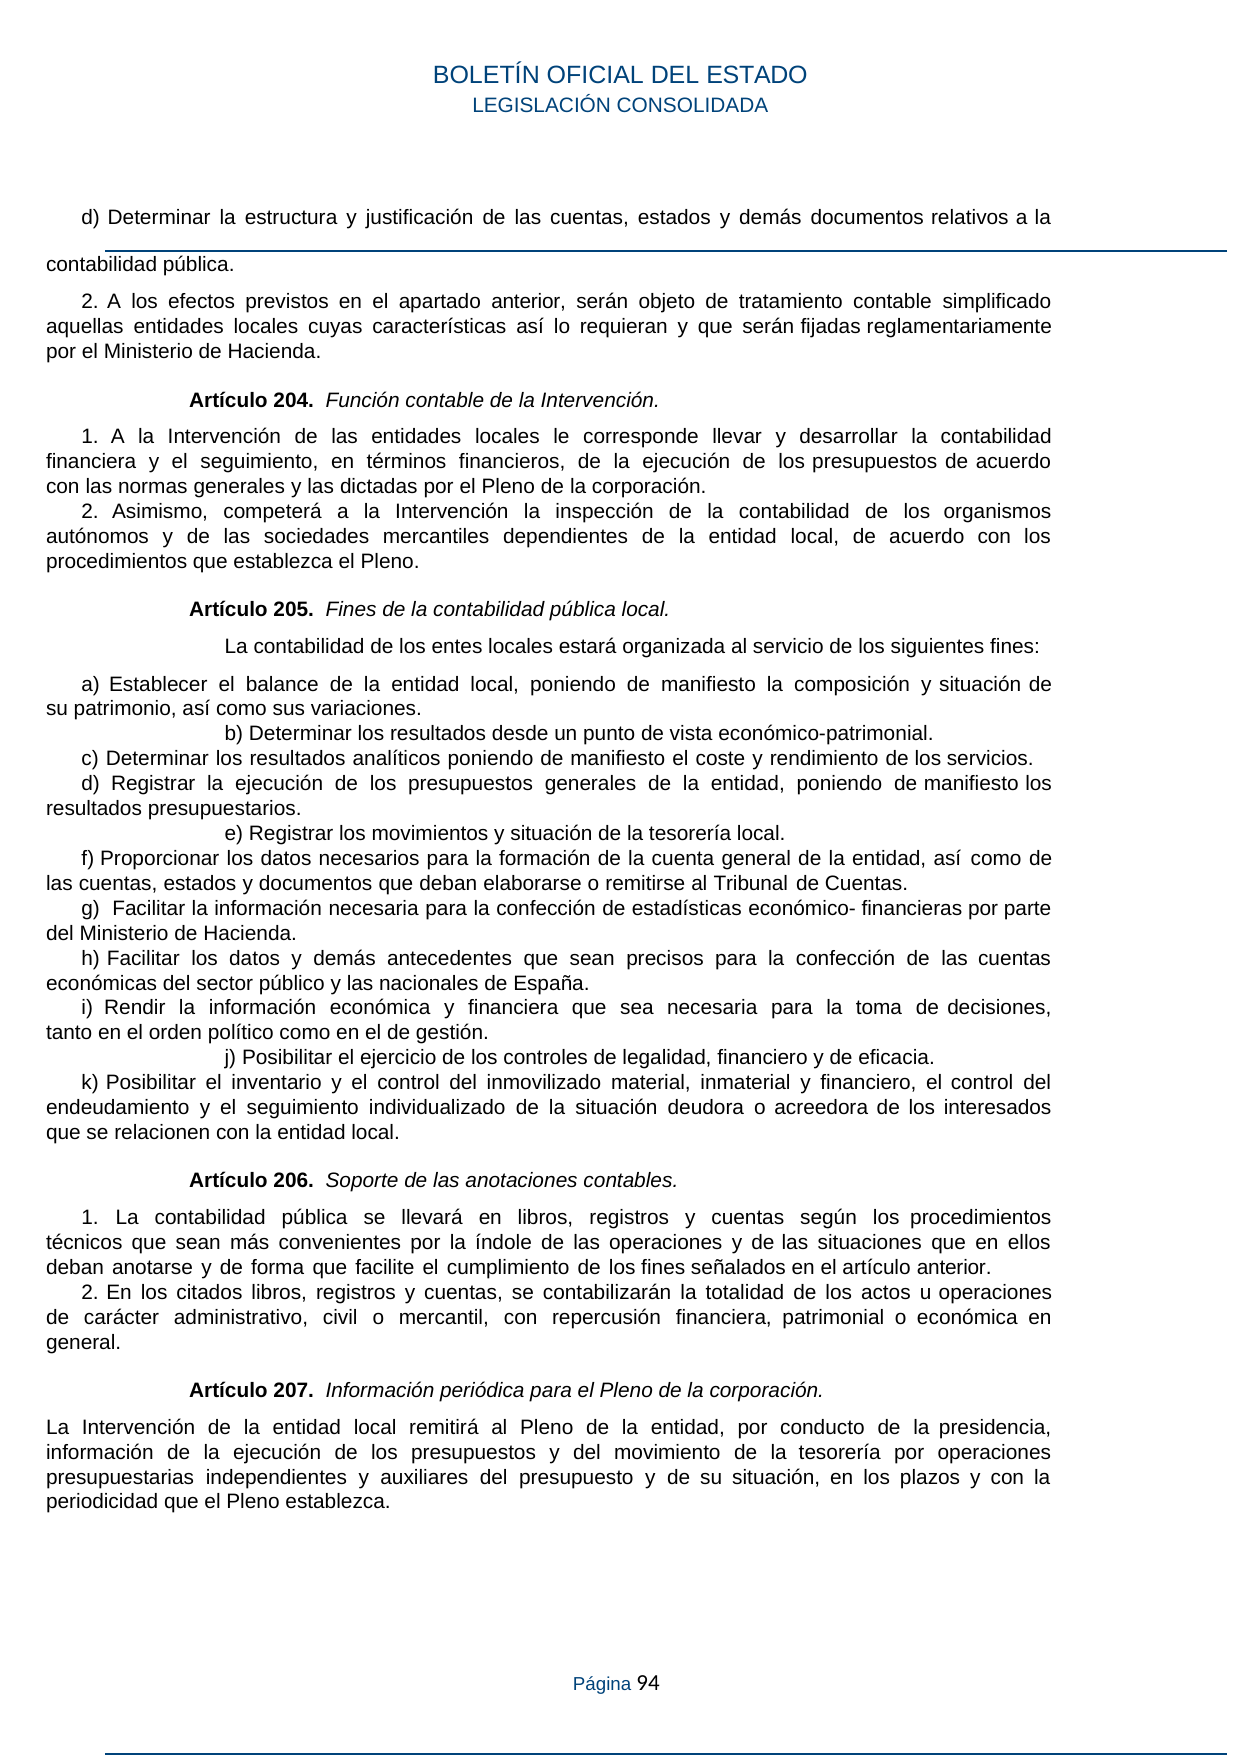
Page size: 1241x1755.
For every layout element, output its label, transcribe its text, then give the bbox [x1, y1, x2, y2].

list Determinar los resultados analíticos poniendo de manifiesto el coste y rendimiento de los servicios. [46, 746, 1052, 770]
list La contabilidad pública se llevará en libros, registros y cuentas según los procedimientos técnicos que sean más convenientes por la índole de las operaciones y de las situaciones que en ellos deban anotarse y de forma que facilite el cumplimiento de los fines señalados en el artículo anterior. [46, 1205, 1052, 1279]
list A los efectos previstos en el apartado anterior, serán objeto de tratamiento contable simplificado aquellas entidades locales cuyas características así lo requieran y que serán fijadas reglamentariamente por el Ministerio de Hacienda. [46, 289, 1052, 363]
list Establecer el balance de la entidad local, poniendo de manifiesto la composición y situación de su patrimonio, así como sus variaciones. [46, 671, 1052, 720]
text Artículo 205. Fines de la contabilidad pública local. [189, 597, 1195, 621]
list Facilitar los datos y demás antecedentes que sean precisos para la confección de las cuentas económicas del sector público y las nacionales de España. [46, 945, 1052, 994]
list Facilitar la información necesaria para la confección de estadísticas económico- financieras por parte del Ministerio de Hacienda. [46, 896, 1052, 944]
list Registrar la ejecución de los presupuestos generales de la entidad, poniendo de manifiesto los resultados presupuestarios. [46, 771, 1052, 820]
list Determinar los resultados desde un punto de vista económico-patrimonial. [224, 721, 1195, 745]
list En los citados libros, registros y cuentas, se contabilizarán la totalidad de los actos u operaciones de carácter administrativo, civil o mercantil, con repercusión financiera, patrimonial o económica en general. [46, 1280, 1052, 1353]
text La contabilidad de los entes locales estará organizada al servicio de los siguientes fines: [224, 634, 1195, 658]
list Posibilitar el inventario y el control del inmovilizado material, inmaterial y financiero, el control del endeudamiento y el seguimiento individualizado de la situación deudora o acreedora de los interesados que se relacionen con la entidad local. [46, 1070, 1052, 1144]
list Determinar la estructura y justificación de las cuentas, estados y demás documentos relativos a la contabilidad pública. [46, 205, 1052, 276]
list A la Intervención de las entidades locales le corresponde llevar y desarrollar la contabilidad financiera y el seguimiento, en términos financieros, de la ejecución de los presupuestos de acuerdo con las normas generales y las dictadas por el Pleno de la corporación. [46, 424, 1052, 498]
text Artículo 206. Soporte de las anotaciones contables. [189, 1168, 1195, 1192]
list Rendir la información económica y financiera que sea necesaria para la toma de decisiones, tanto en el orden político como en el de gestión. [46, 995, 1052, 1044]
list Proporcionar los datos necesarios para la formación de la cuenta general de la entidad, así como de las cuentas, estados y documentos que deban elaborarse o remitirse al Tribunal de Cuentas. [46, 846, 1052, 895]
text Artículo 207. Información periódica para el Pleno de la corporación. [189, 1378, 1195, 1402]
list Asimismo, competerá a la Intervención la inspección de la contabilidad de los organismos autónomos y de las sociedades mercantiles dependientes de la entidad local, de acuerdo con los procedimientos que establezca el Pleno. [46, 499, 1052, 573]
list Posibilitar el ejercicio de los controles de legalidad, financiero y de eficacia. [224, 1045, 1195, 1069]
text La Intervención de la entidad local remitirá al Pleno de la entidad, por conducto de la presidencia, información de la ejecución de los presupuestos y del movimiento de la tesorería por operaciones presupuestarias independientes y auxiliares del presupuesto y de su situación, en los plazos y con la periodicidad que el Pleno establezca. [46, 1415, 1052, 1513]
text Artículo 204. Función contable de la Intervención. [189, 387, 1195, 411]
list Registrar los movimientos y situación de la tesorería local. [224, 821, 1195, 845]
